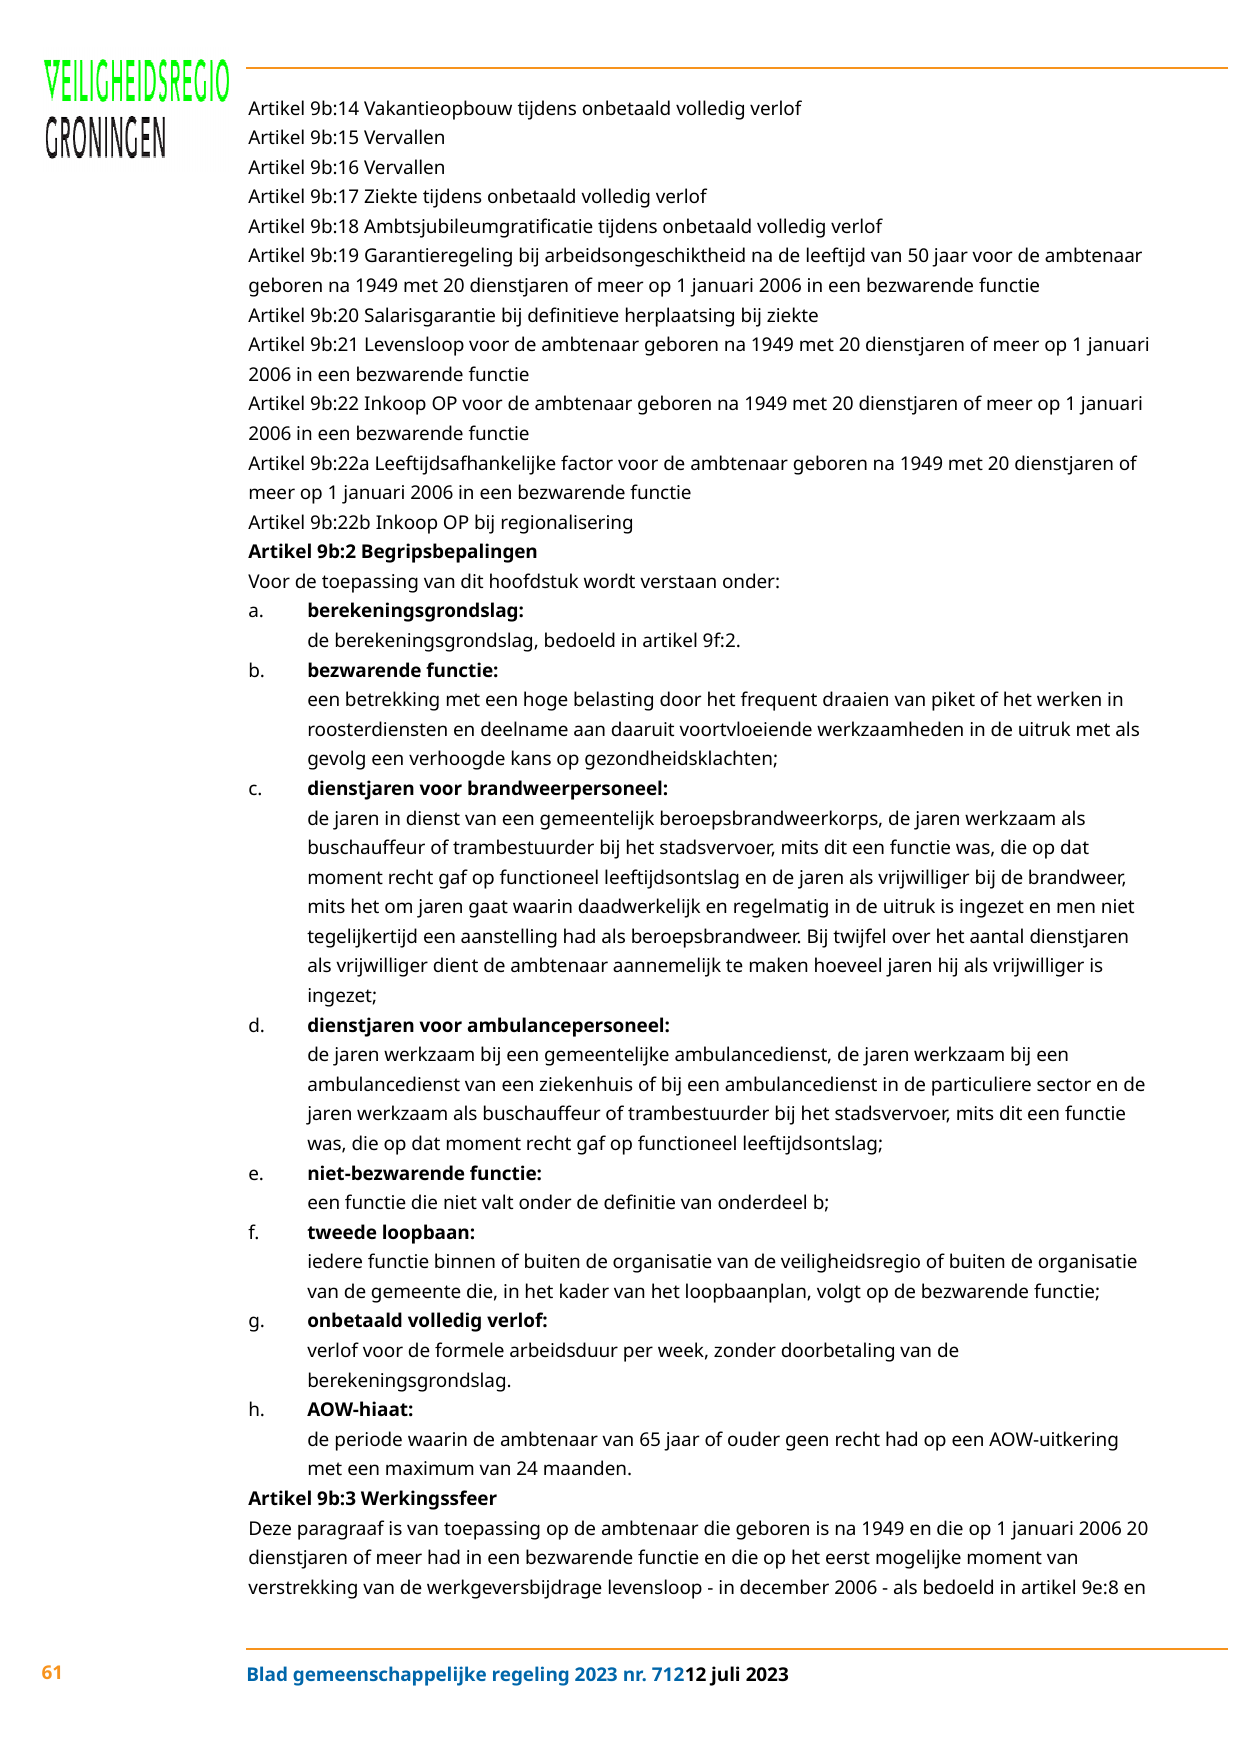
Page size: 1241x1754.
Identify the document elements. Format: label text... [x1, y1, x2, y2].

text Artikel 9b:20 Salarisgarantie bij definitieve herplaatsing bij ziekte [248, 302, 1152, 328]
list onbetaald volledig verlof: [248, 1308, 1152, 1333]
text Deze paragraaf is van toepassing op de ambtenaar die geboren is na 1949 en die op 1 januari 2006 20 dienstjaren of meer had in een bezwarende functie en die op het eerst mogelijke moment van verstrekking van de werkgeversbijdrage levensloop - in december 2006 - als bedoeld in artikel 9e:8 en [248, 1515, 1152, 1600]
list tweede loopbaan: [248, 1219, 1152, 1245]
list niet-bezwarende functie: [248, 1160, 1152, 1186]
list de jaren in dienst van een gemeentelijk beroepsbrandweerkorps, de jaren werkzaam als buschauffeur of trambestuurder bij het stadsvervoer, mits dit een functie was, die op dat moment recht gaf op functioneel leeftijdsontslag en de jaren als vrijwilliger bij de brandweer, mits het om jaren gaat waarin daadwerkelijk en regelmatig in de uitruk is ingezet en men niet tegelijkertijd een aanstelling had als beroepsbrandweer. Bij twijfel over het aantal dienstjaren als vrijwilliger dient de ambtenaar aannemelijk te maken hoeveel jaren hij als vrijwilliger is ingezet; [248, 805, 1152, 1008]
list een functie die niet valt onder de definitie van onderdeel b; [248, 1189, 1152, 1215]
list de berekeningsgrondslag, bedoeld in artikel 9f:2. [248, 627, 1152, 653]
list dienstjaren voor ambulancepersoneel: [248, 1012, 1152, 1038]
text Artikel 9b:2 Begripsbepalingen [248, 538, 1152, 564]
list iedere functie binnen of buiten de organisatie van de veiligheidsregio of buiten de organisatie van de gemeente die, in het kader van het loopbaanplan, volgt op de bezwarende functie; [248, 1248, 1152, 1304]
text Artikel 9b:14 Vakantieopbouw tijdens onbetaald volledig verlof [248, 95, 1152, 121]
list de jaren werkzaam bij een gemeentelijke ambulancedienst, de jaren werkzaam bij een ambulancedienst van een ziekenhuis of bij een ambulancedienst in de particuliere sector en de jaren werkzaam als buschauffeur of trambestuurder bij het stadsvervoer, mits dit een functie was, die op dat moment recht gaf op functioneel leeftijdsontslag; [248, 1041, 1152, 1156]
text Artikel 9b:16 Vervallen [248, 154, 1152, 180]
list dienstjaren voor brandweerpersoneel: [248, 775, 1152, 801]
list bezwarende functie: [248, 657, 1152, 683]
text Artikel 9b:19 Garantieregeling bij arbeidsongeschiktheid na de leeftijd van 50 jaar voor de ambtenaar geboren na 1949 met 20 dienstjaren of meer op 1 januari 2006 in een bezwarende functie [248, 243, 1152, 298]
text Artikel 9b:15 Vervallen [248, 124, 1152, 150]
list de periode waarin de ambtenaar van 65 jaar of ouder geen recht had op een AOW-uitkering met een maximum van 24 maanden. [248, 1426, 1152, 1481]
text Voor de toepassing van dit hoofdstuk wordt verstaan onder: [248, 568, 1152, 594]
text Artikel 9b:18 Ambtsjubileumgratificatie tijdens onbetaald volledig verlof [248, 213, 1152, 239]
text Artikel 9b:21 Levensloop voor de ambtenaar geboren na 1949 met 20 dienstjaren of meer op 1 januari 2006 in een bezwarende functie [248, 331, 1152, 387]
picture [41, 47, 231, 172]
list verlof voor de formele arbeidsduur per week, zonder doorbetaling van de berekeningsgrondslag. [248, 1337, 1152, 1393]
text Artikel 9b:22a Leeftijdsafhankelijke factor voor de ambtenaar geboren na 1949 met 20 dienstjaren of meer op 1 januari 2006 in een bezwarende functie [248, 450, 1152, 505]
text Artikel 9b:22b Inkoop OP bij regionalisering [248, 509, 1152, 535]
list AOW-hiaat: [248, 1396, 1152, 1422]
text Artikel 9b:3 Werkingssfeer [248, 1485, 1152, 1511]
list een betrekking met een hoge belasting door het frequent draaien van piket of het werken in roosterdiensten en deelname aan daaruit voortvloeiende werkzaamheden in de uitruk met als gevolg een verhoogde kans op gezondheidsklachten; [248, 686, 1152, 771]
text Artikel 9b:17 Ziekte tijdens onbetaald volledig verlof [248, 183, 1152, 209]
list berekeningsgrondslag: [248, 598, 1152, 623]
text Artikel 9b:22 Inkoop OP voor de ambtenaar geboren na 1949 met 20 dienstjaren of meer op 1 januari 2006 in een bezwarende functie [248, 391, 1152, 446]
